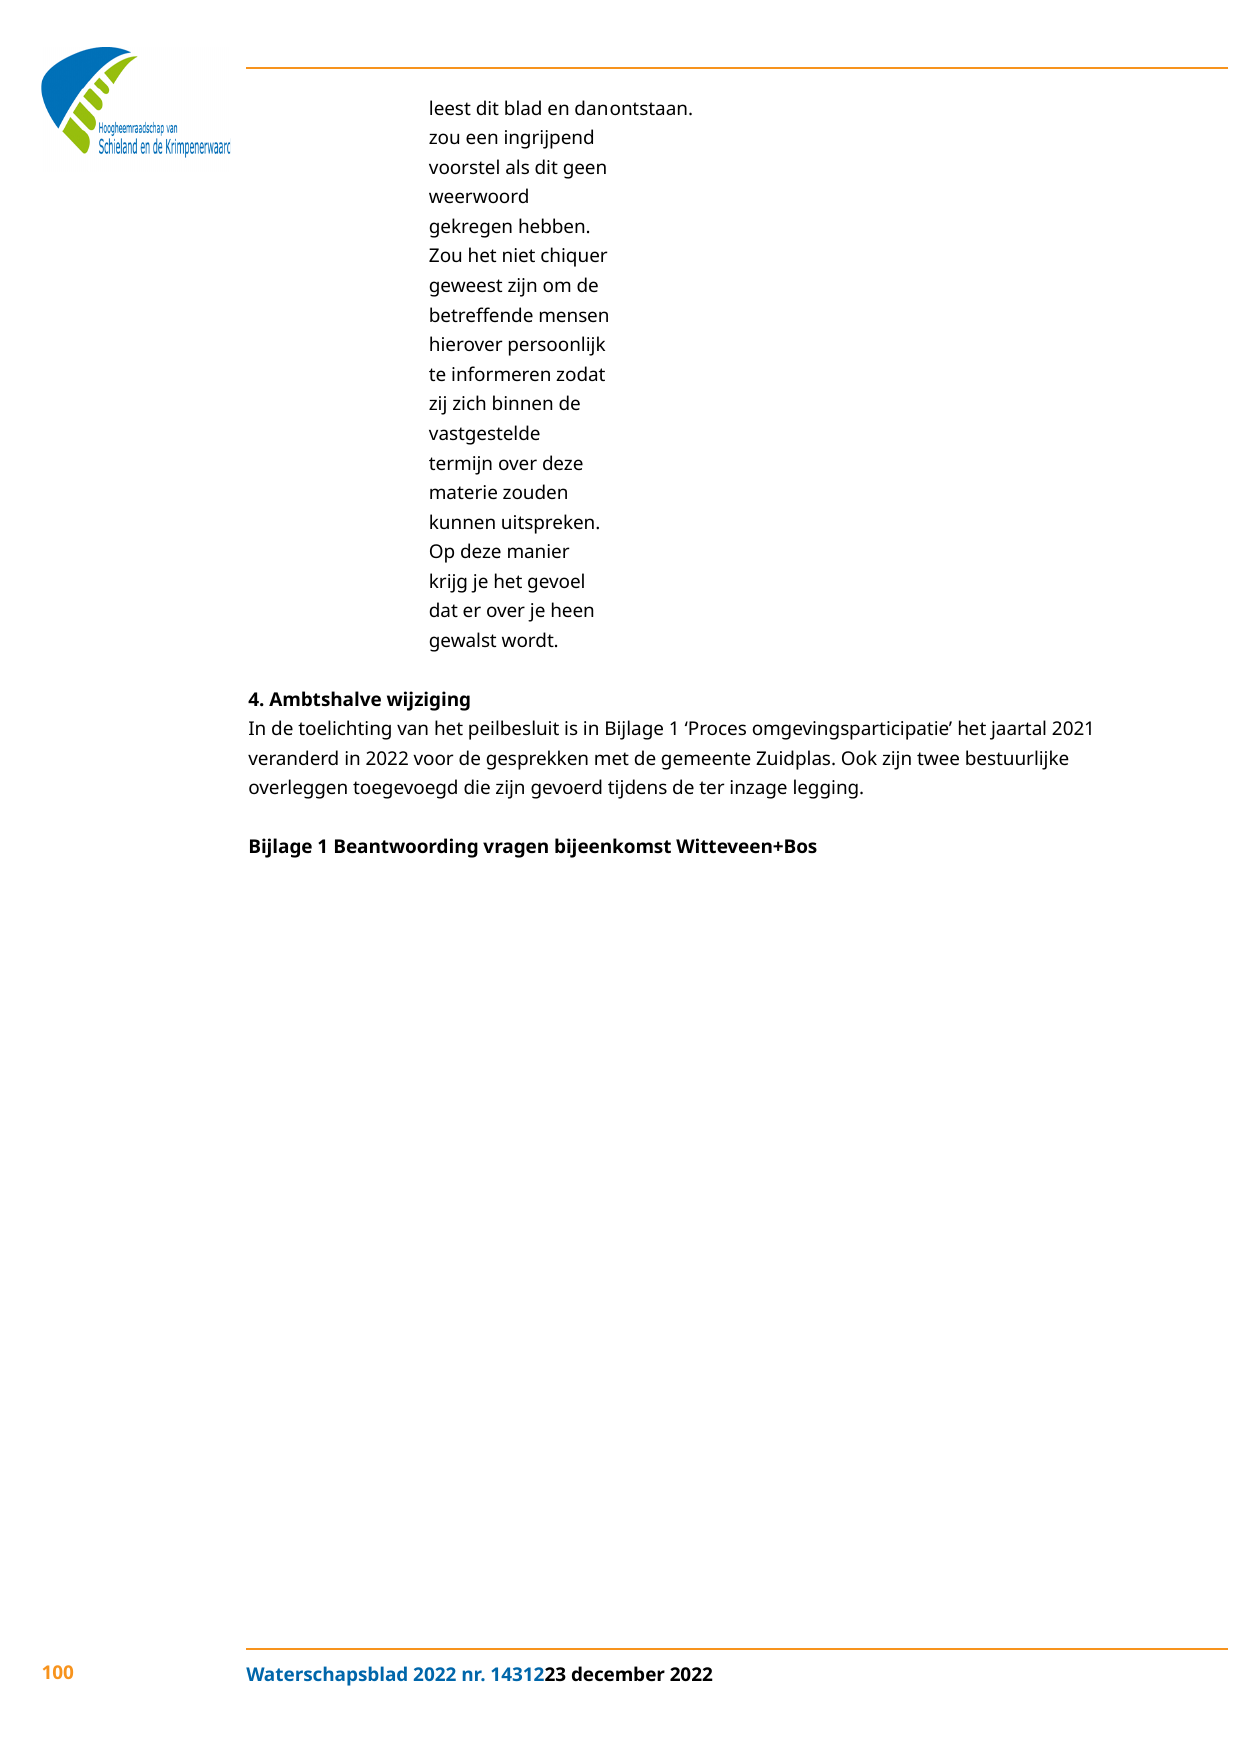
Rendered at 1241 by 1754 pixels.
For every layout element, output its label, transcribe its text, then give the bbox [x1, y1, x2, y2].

table_cell --- [971, 95, 1152, 653]
table_cell ontstaan. [609, 95, 790, 653]
text 4. Ambtshalve wijziging [248, 686, 1152, 712]
table_cell [790, 95, 971, 653]
table_cell [248, 95, 429, 653]
text Bijlage 1 Beantwoording vragen bijeenkomst Witteveen+Bos [248, 834, 1152, 859]
text In de toelichting van het peilbesluit is in Bijlage 1 ‘Proces omgevingsparticipatie’ het jaartal 2021 veranderd in 2022 voor de gesprekken met de gemeente Zuidplas. Ook zijn twee bestuurlijke overleggen toegevoegd die zijn gevoerd tijdens de ter inzage legging. [248, 715, 1152, 800]
picture [41, 47, 231, 172]
table_cell leest dit blad en dan zou een ingrijpend voorstel als dit geen weerwoord gekregen hebben. Zou het niet chiquer geweest zijn om de betreffende mensen hierover persoonlijk te informeren zodat zij zich binnen de vastgestelde termijn over deze materie zouden kunnen uitspreken. Op deze manier krijg je het gevoel dat er over je heen gewalst wordt. [429, 95, 609, 653]
